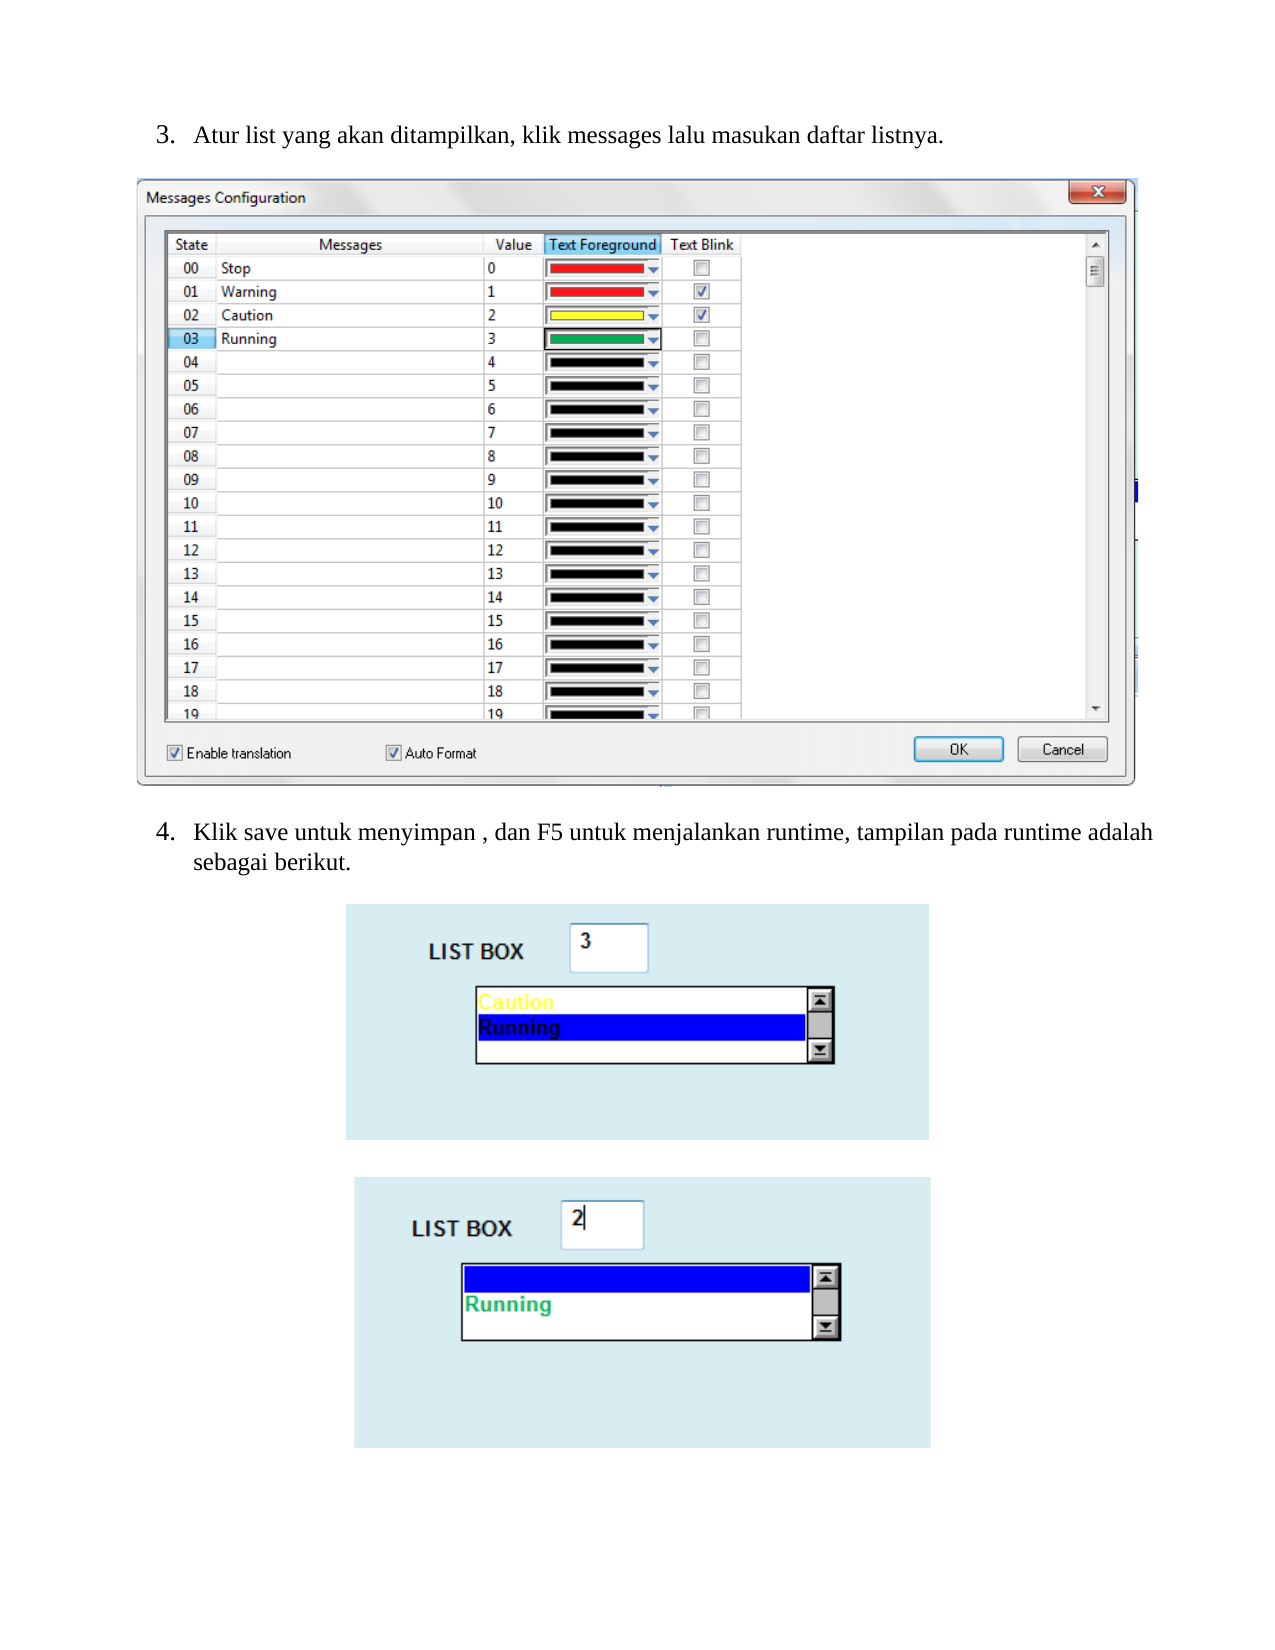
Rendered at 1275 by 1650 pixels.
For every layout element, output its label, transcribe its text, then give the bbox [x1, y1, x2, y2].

picture [136, 178, 1139, 787]
list Atur list yang akan ditampilkan, klik messages lalu masukan daftar listnya. [156, 118, 1157, 149]
list Klik save untuk menyimpan , dan F5 untuk menjalankan runtime, tampilan pada runtime adalah sebagai berikut. [156, 815, 1157, 875]
picture [354, 1177, 931, 1448]
picture [346, 904, 929, 1140]
